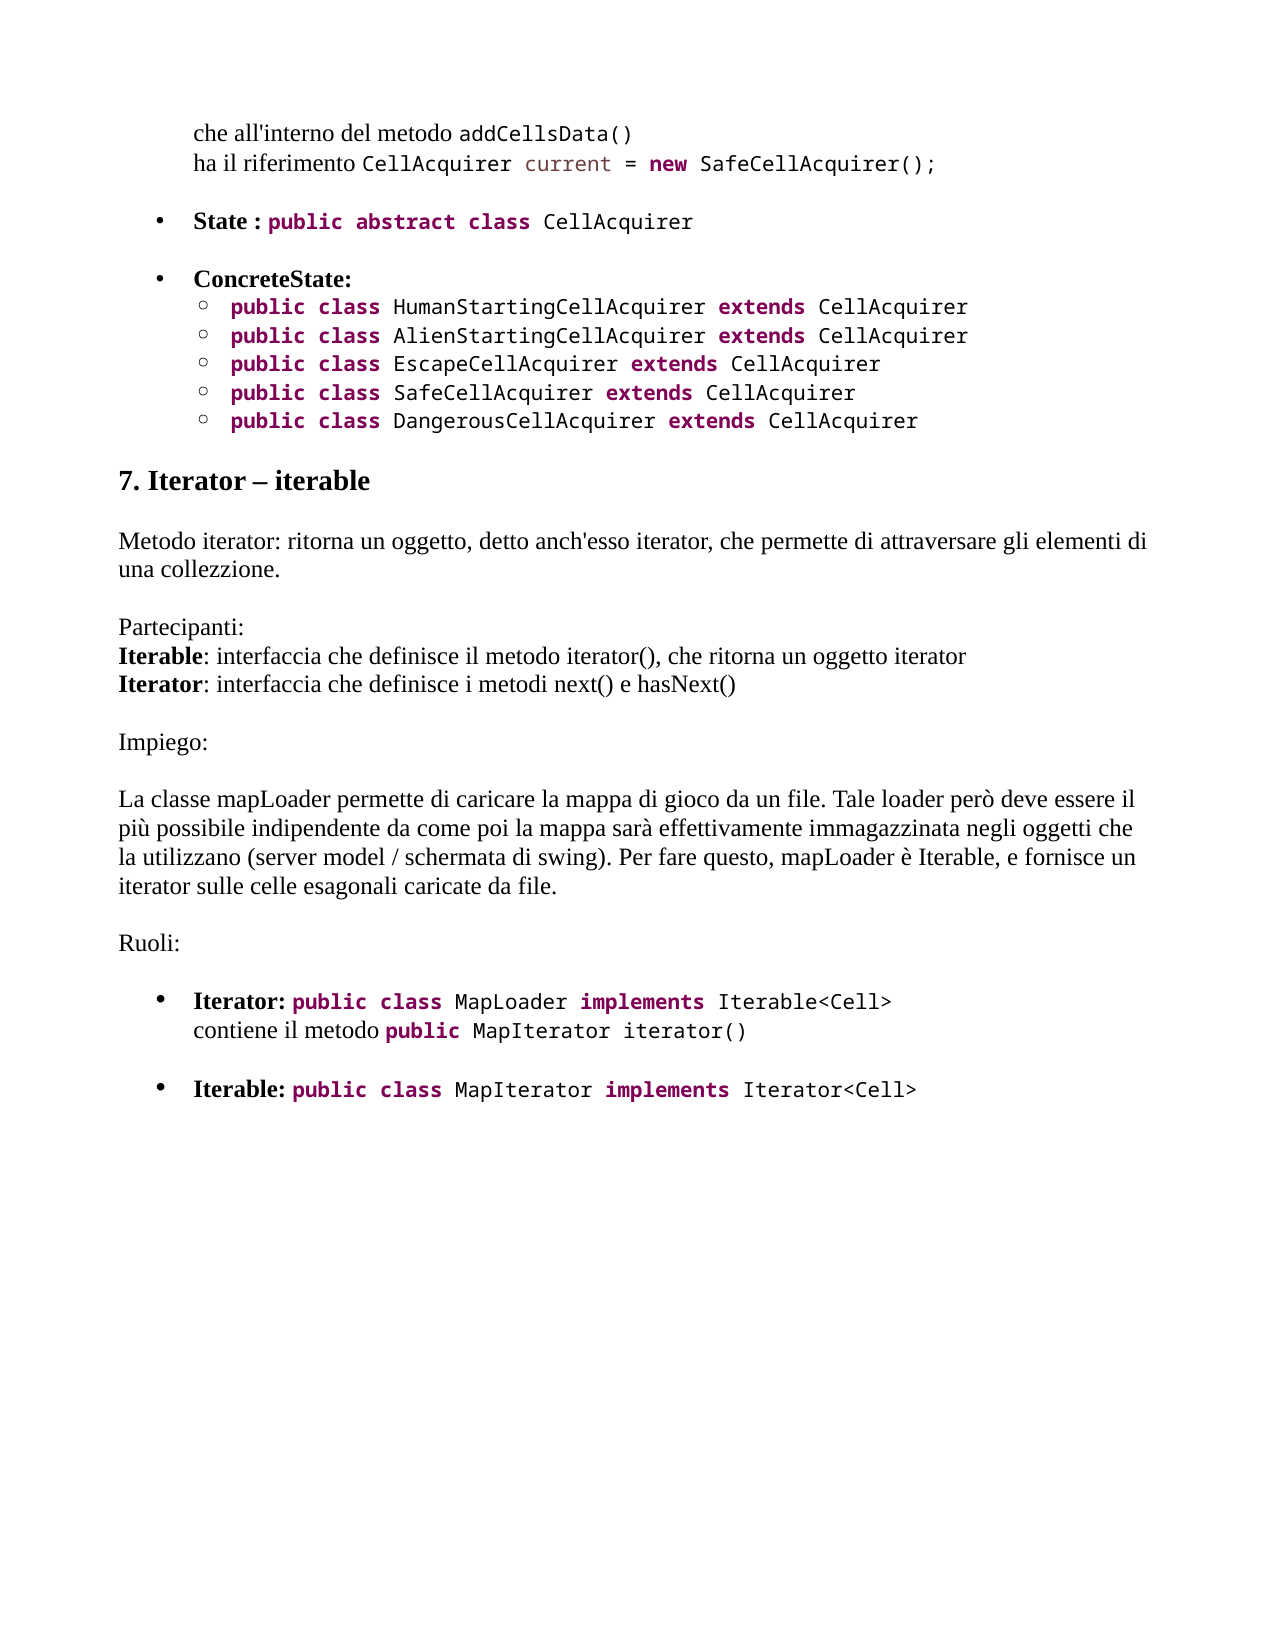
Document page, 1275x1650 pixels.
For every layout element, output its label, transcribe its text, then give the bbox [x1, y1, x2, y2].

list State : public abstract class CellAcquirer [156, 206, 1157, 235]
text Iterator: interfaccia che definisce i metodi next() e hasNext() [118, 669, 1157, 698]
text che all'interno del metodo addCellsData() [118, 118, 1157, 148]
list public class HumanStartingCellAcquirer extends CellAcquirer [193, 292, 1157, 321]
list Iterator: public class MapLoader implements Iterable<Cell> [156, 986, 1157, 1015]
list public class EscapeCellAcquirer extends CellAcquirer [193, 349, 1157, 378]
list contiene il metodo public MapIterator iterator() [156, 1015, 1157, 1045]
text Partecipanti: [118, 612, 1157, 641]
text 7. Iterator – iterable [118, 463, 1157, 497]
text Impiego: [118, 727, 1157, 756]
list public class DangerousCellAcquirer extends CellAcquirer [193, 406, 1157, 435]
list public class AlienStartingCellAcquirer extends CellAcquirer [193, 321, 1157, 349]
list ConcreteState: [156, 264, 1157, 292]
text Iterable: interfaccia che definisce il metodo iterator(), che ritorna un oggetto iterator [118, 641, 1157, 669]
text Metodo iterator: ritorna un oggetto, detto anch'esso iterator, che permette di attraversare gli elementi di una collezzione. [118, 526, 1157, 583]
text ha il riferimento CellAcquirer current = new SafeCellAcquirer(); [118, 148, 1157, 177]
text La classe mapLoader permette di caricare la mappa di gioco da un file. Tale loader però deve essere il più possibile indipendente da come poi la mappa sarà effettivamente immagazzinata negli oggetti che la utilizzano (server model / schermata di swing). Per fare questo, mapLoader è Iterable, e fornisce un iterator sulle celle esagonali caricate da file. [118, 784, 1157, 899]
list Iterable: public class MapIterator implements Iterator<Cell> [156, 1074, 1157, 1103]
text Ruoli: [118, 928, 1157, 957]
list public class SafeCellAcquirer extends CellAcquirer [193, 378, 1157, 406]
